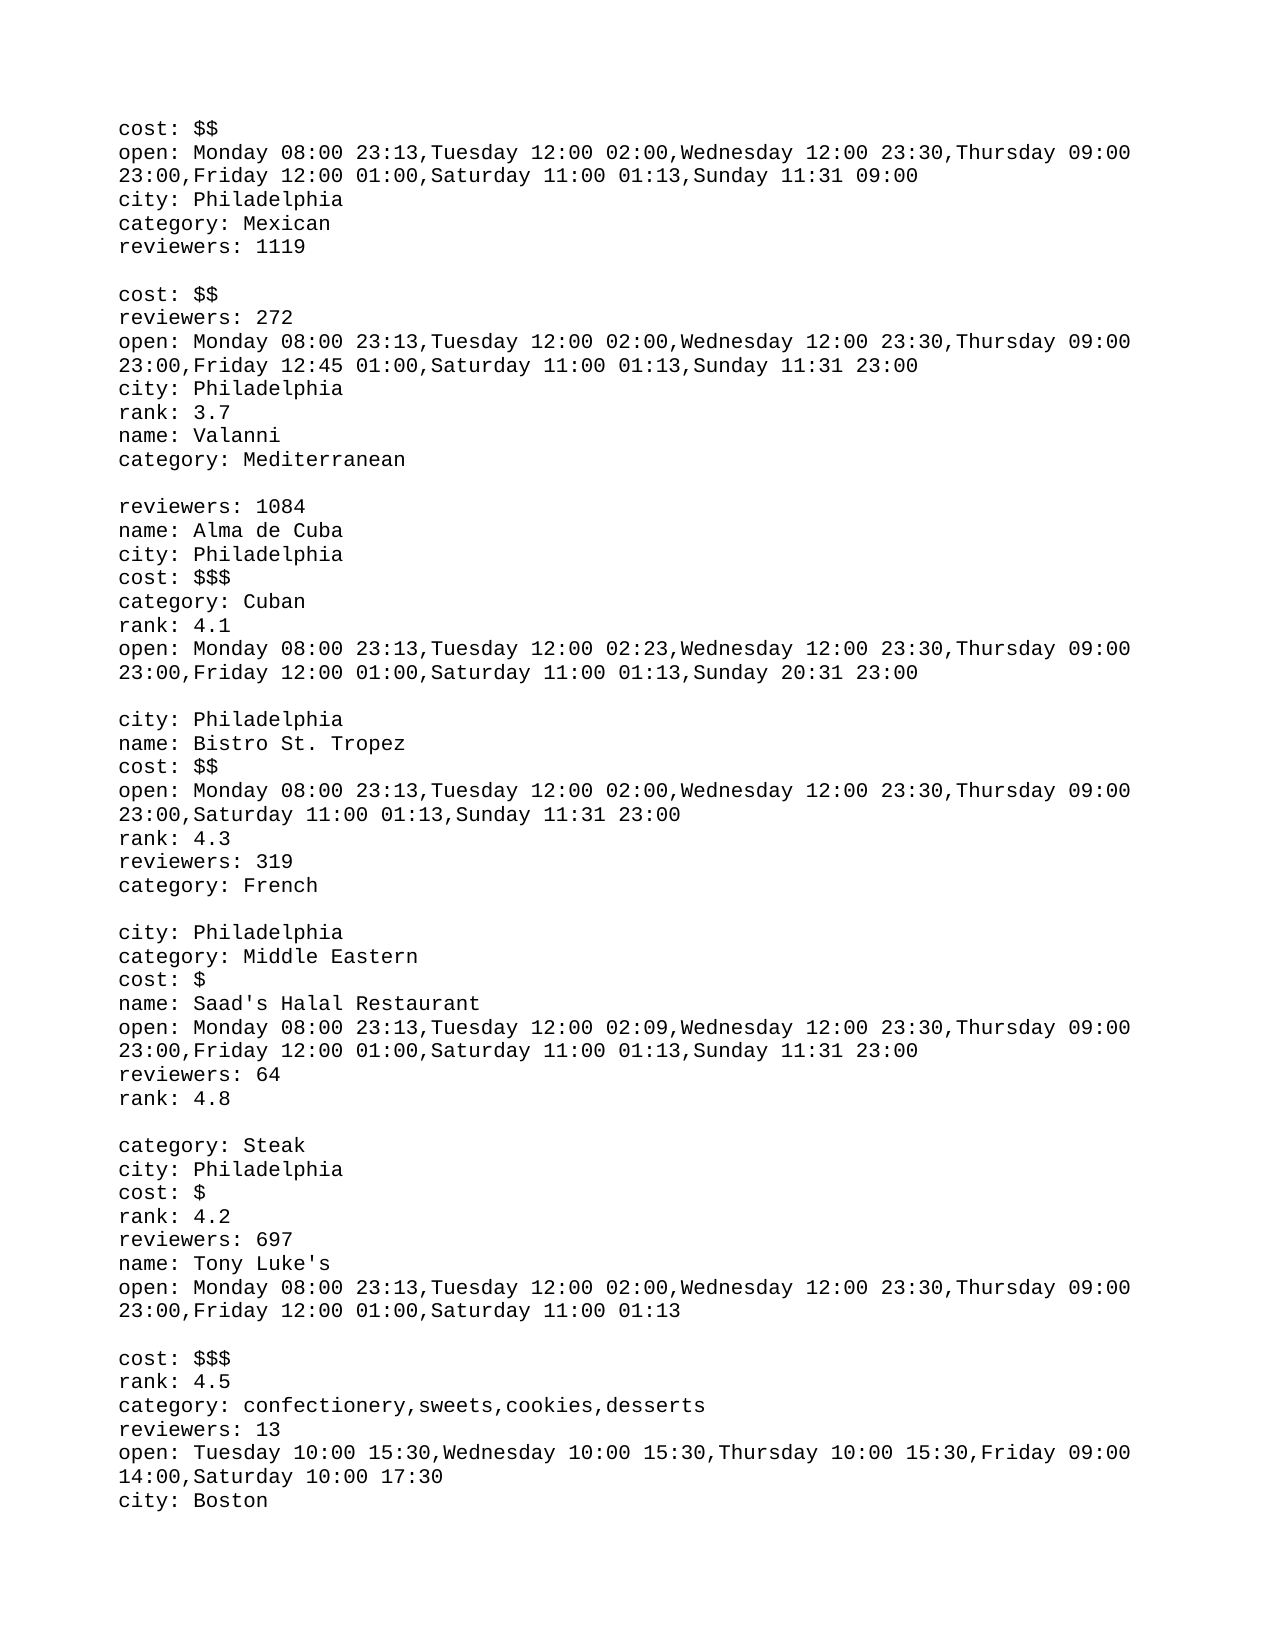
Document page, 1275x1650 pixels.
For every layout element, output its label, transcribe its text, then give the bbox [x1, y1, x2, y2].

text name: Saad's Halal Restaurant [118, 993, 1157, 1017]
text cost: $$ [118, 284, 1157, 307]
text open: Monday 08:00 23:13,Tuesday 12:00 02:00,Wednesday 12:00 23:30,Thursday 09:00 23:00,Friday 12:00 01:00,Saturday 11:00 01:13,Sunday 11:31 09:00 [118, 142, 1157, 189]
text category: Cuban [118, 591, 1157, 615]
text cost: $$$ [118, 567, 1157, 591]
text reviewers: 13 [118, 1419, 1157, 1442]
text rank: 4.1 [118, 615, 1157, 638]
text reviewers: 1119 [118, 236, 1157, 260]
text category: French [118, 875, 1157, 898]
text reviewers: 697 [118, 1229, 1157, 1253]
text city: Philadelphia [118, 922, 1157, 946]
text cost: $$ [118, 118, 1157, 142]
text rank: 3.7 [118, 402, 1157, 426]
text cost: $ [118, 969, 1157, 993]
text open: Monday 08:00 23:13,Tuesday 12:00 02:00,Wednesday 12:00 23:30,Thursday 09:00 23:00,Saturday 11:00 01:13,Sunday 11:31 23:00 [118, 780, 1157, 827]
text name: Valanni [118, 426, 1157, 449]
text rank: 4.3 [118, 827, 1157, 851]
text city: Philadelphia [118, 709, 1157, 733]
text city: Philadelphia [118, 1158, 1157, 1182]
text city: Philadelphia [118, 544, 1157, 567]
text category: Steak [118, 1135, 1157, 1158]
text open: Monday 08:00 23:13,Tuesday 12:00 02:00,Wednesday 12:00 23:30,Thursday 09:00 23:00,Friday 12:45 01:00,Saturday 11:00 01:13,Sunday 11:31 23:00 [118, 331, 1157, 378]
text city: Philadelphia [118, 378, 1157, 402]
text cost: $$$ [118, 1348, 1157, 1371]
text city: Boston [118, 1489, 1157, 1513]
text reviewers: 64 [118, 1064, 1157, 1088]
text city: Philadelphia [118, 189, 1157, 213]
text open: Monday 08:00 23:13,Tuesday 12:00 02:09,Wednesday 12:00 23:30,Thursday 09:00 23:00,Friday 12:00 01:00,Saturday 11:00 01:13,Sunday 11:31 23:00 [118, 1017, 1157, 1064]
text rank: 4.2 [118, 1206, 1157, 1229]
text category: Middle Eastern [118, 946, 1157, 969]
text reviewers: 1084 [118, 496, 1157, 520]
text category: confectionery,sweets,cookies,desserts [118, 1395, 1157, 1419]
text open: Monday 08:00 23:13,Tuesday 12:00 02:23,Wednesday 12:00 23:30,Thursday 09:00 23:00,Friday 12:00 01:00,Saturday 11:00 01:13,Sunday 20:31 23:00 [118, 638, 1157, 686]
text rank: 4.5 [118, 1371, 1157, 1395]
text open: Monday 08:00 23:13,Tuesday 12:00 02:00,Wednesday 12:00 23:30,Thursday 09:00 23:00,Friday 12:00 01:00,Saturday 11:00 01:13 [118, 1277, 1157, 1324]
text rank: 4.8 [118, 1088, 1157, 1111]
text open: Tuesday 10:00 15:30,Wednesday 10:00 15:30,Thursday 10:00 15:30,Friday 09:00 14:00,Saturday 10:00 17:30 [118, 1442, 1157, 1489]
text name: Bistro St. Tropez [118, 733, 1157, 757]
text reviewers: 272 [118, 307, 1157, 331]
text cost: $ [118, 1182, 1157, 1206]
text name: Tony Luke's [118, 1253, 1157, 1277]
text name: Alma de Cuba [118, 520, 1157, 544]
text category: Mexican [118, 213, 1157, 236]
text reviewers: 319 [118, 851, 1157, 875]
text cost: $$ [118, 757, 1157, 780]
text category: Mediterranean [118, 449, 1157, 473]
